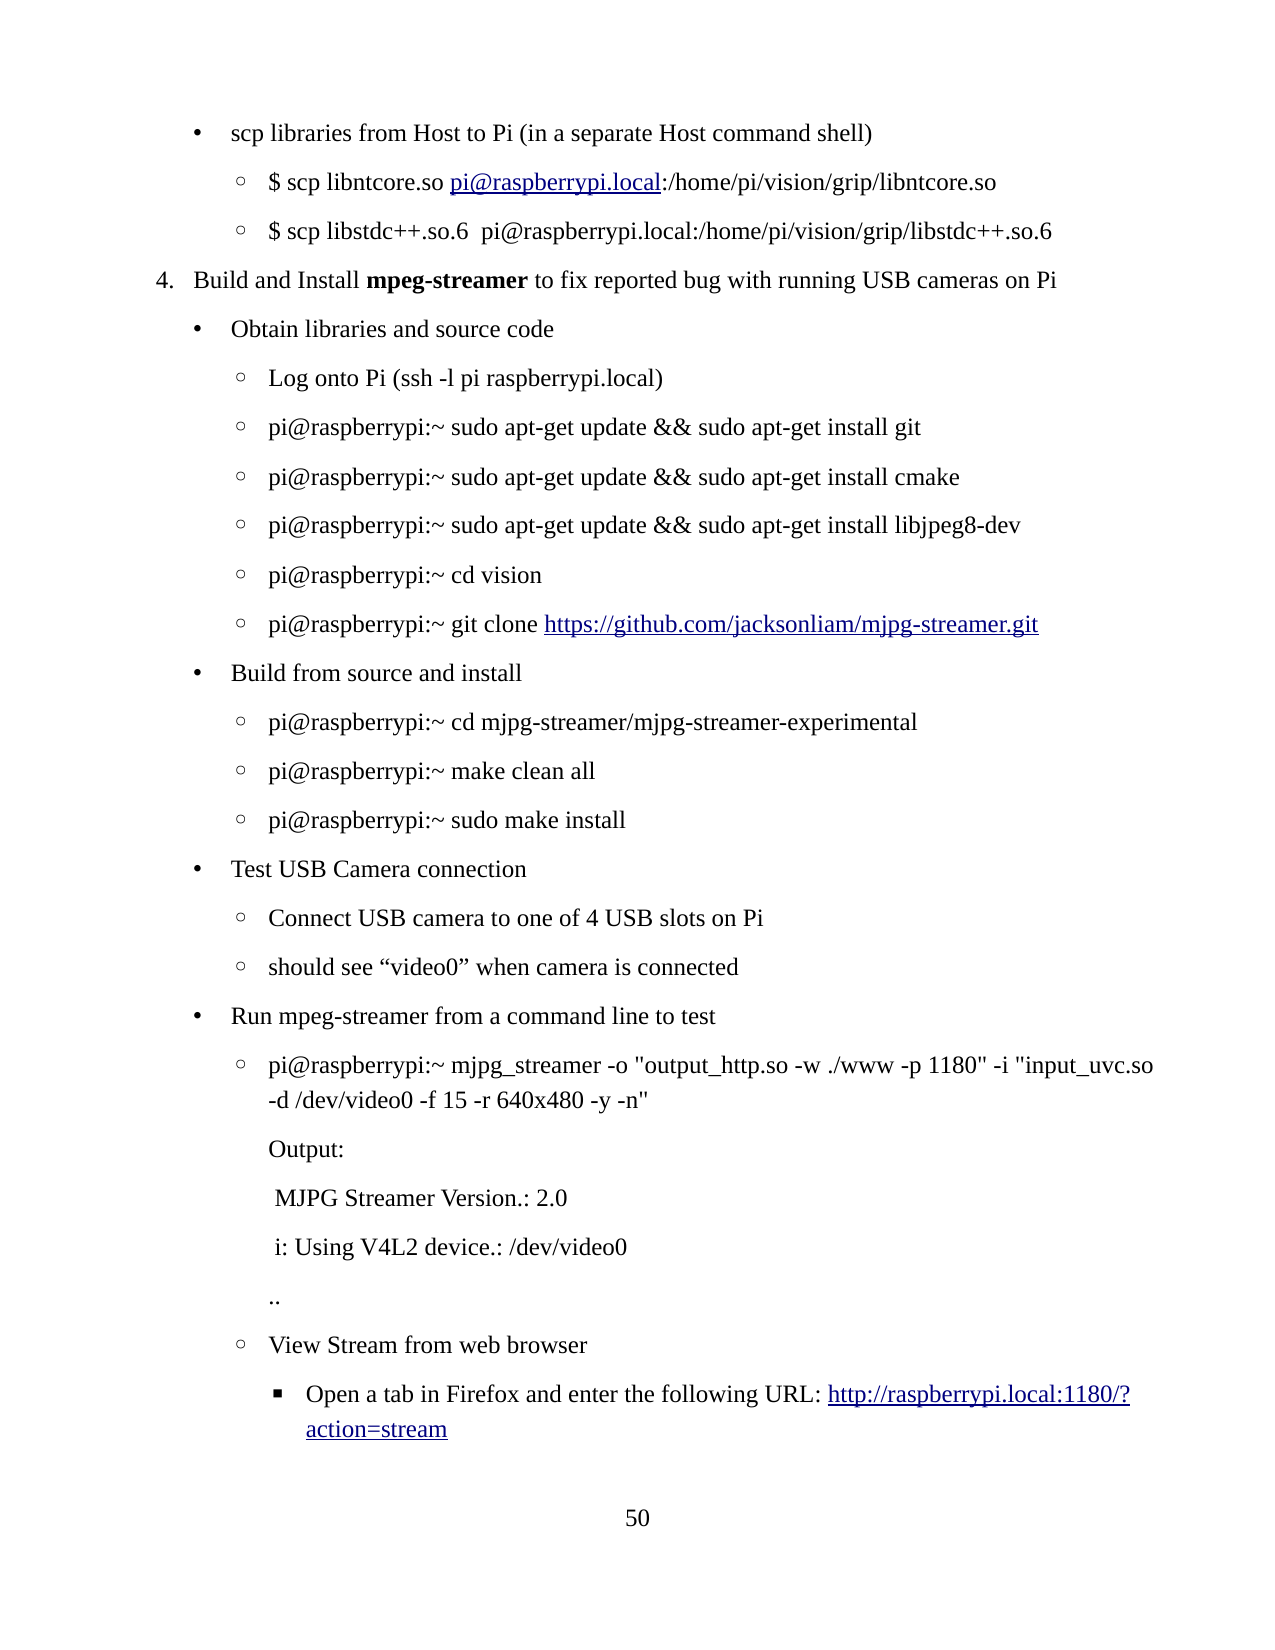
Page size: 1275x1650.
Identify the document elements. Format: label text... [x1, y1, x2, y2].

list Connect USB camera to one of 4 USB slots on Pi [231, 903, 1157, 932]
list Obtain libraries and source code [193, 314, 1157, 343]
text i: Using V4L2 device.: /dev/video0 [268, 1232, 1157, 1261]
list pi@raspberrypi:~ mjpg_streamer -o "output_http.so -w ./www -p 1180" -i "input_uvc.so -d /dev/video0 -f 15 -r 640x480 -y -n" [231, 1050, 1157, 1113]
list pi@raspberrypi:~ cd vision [231, 560, 1157, 588]
list Test USB Camera connection [193, 854, 1157, 883]
list scp libraries from Host to Pi (in a separate Host command shell) [193, 118, 1157, 147]
list Run mpeg-streamer from a command line to test [193, 1001, 1157, 1030]
list Open a tab in Firefox and enter the following URL: http://raspberrypi.local:1180/?action=stream [268, 1379, 1157, 1442]
list Build and Install mpeg-streamer to fix reported bug with running USB cameras on Pi [156, 265, 1157, 294]
list pi@raspberrypi:~ sudo apt-get update && sudo apt-get install libjpeg8-dev [231, 511, 1157, 539]
list pi@raspberrypi:~ make clean all [231, 756, 1157, 785]
list should see “video0” when camera is connected [231, 952, 1157, 981]
list pi@raspberrypi:~ cd mjpg-streamer/mjpg-streamer-experimental [231, 707, 1157, 736]
text MJPG Streamer Version.: 2.0 [268, 1183, 1157, 1212]
list $ scp libstdc++.so.6 pi@raspberrypi.local:/home/pi/vision/grip/libstdc++.so.6 [231, 216, 1157, 245]
list View Stream from web browser [231, 1330, 1157, 1359]
list pi@raspberrypi:~ sudo make install [231, 805, 1157, 834]
list Output: [231, 1134, 1157, 1163]
list Log onto Pi (ssh -l pi raspberrypi.local) [231, 363, 1157, 392]
text .. [268, 1281, 1157, 1310]
list pi@raspberrypi:~ git clone https://github.com/jacksonliam/mjpg-streamer.git [231, 609, 1157, 637]
list pi@raspberrypi:~ sudo apt-get update && sudo apt-get install git [231, 412, 1157, 441]
list $ scp libntcore.so pi@raspberrypi.local:/home/pi/vision/grip/libntcore.so [231, 167, 1157, 196]
list pi@raspberrypi:~ sudo apt-get update && sudo apt-get install cmake [231, 462, 1157, 490]
list Build from source and install [193, 658, 1157, 687]
